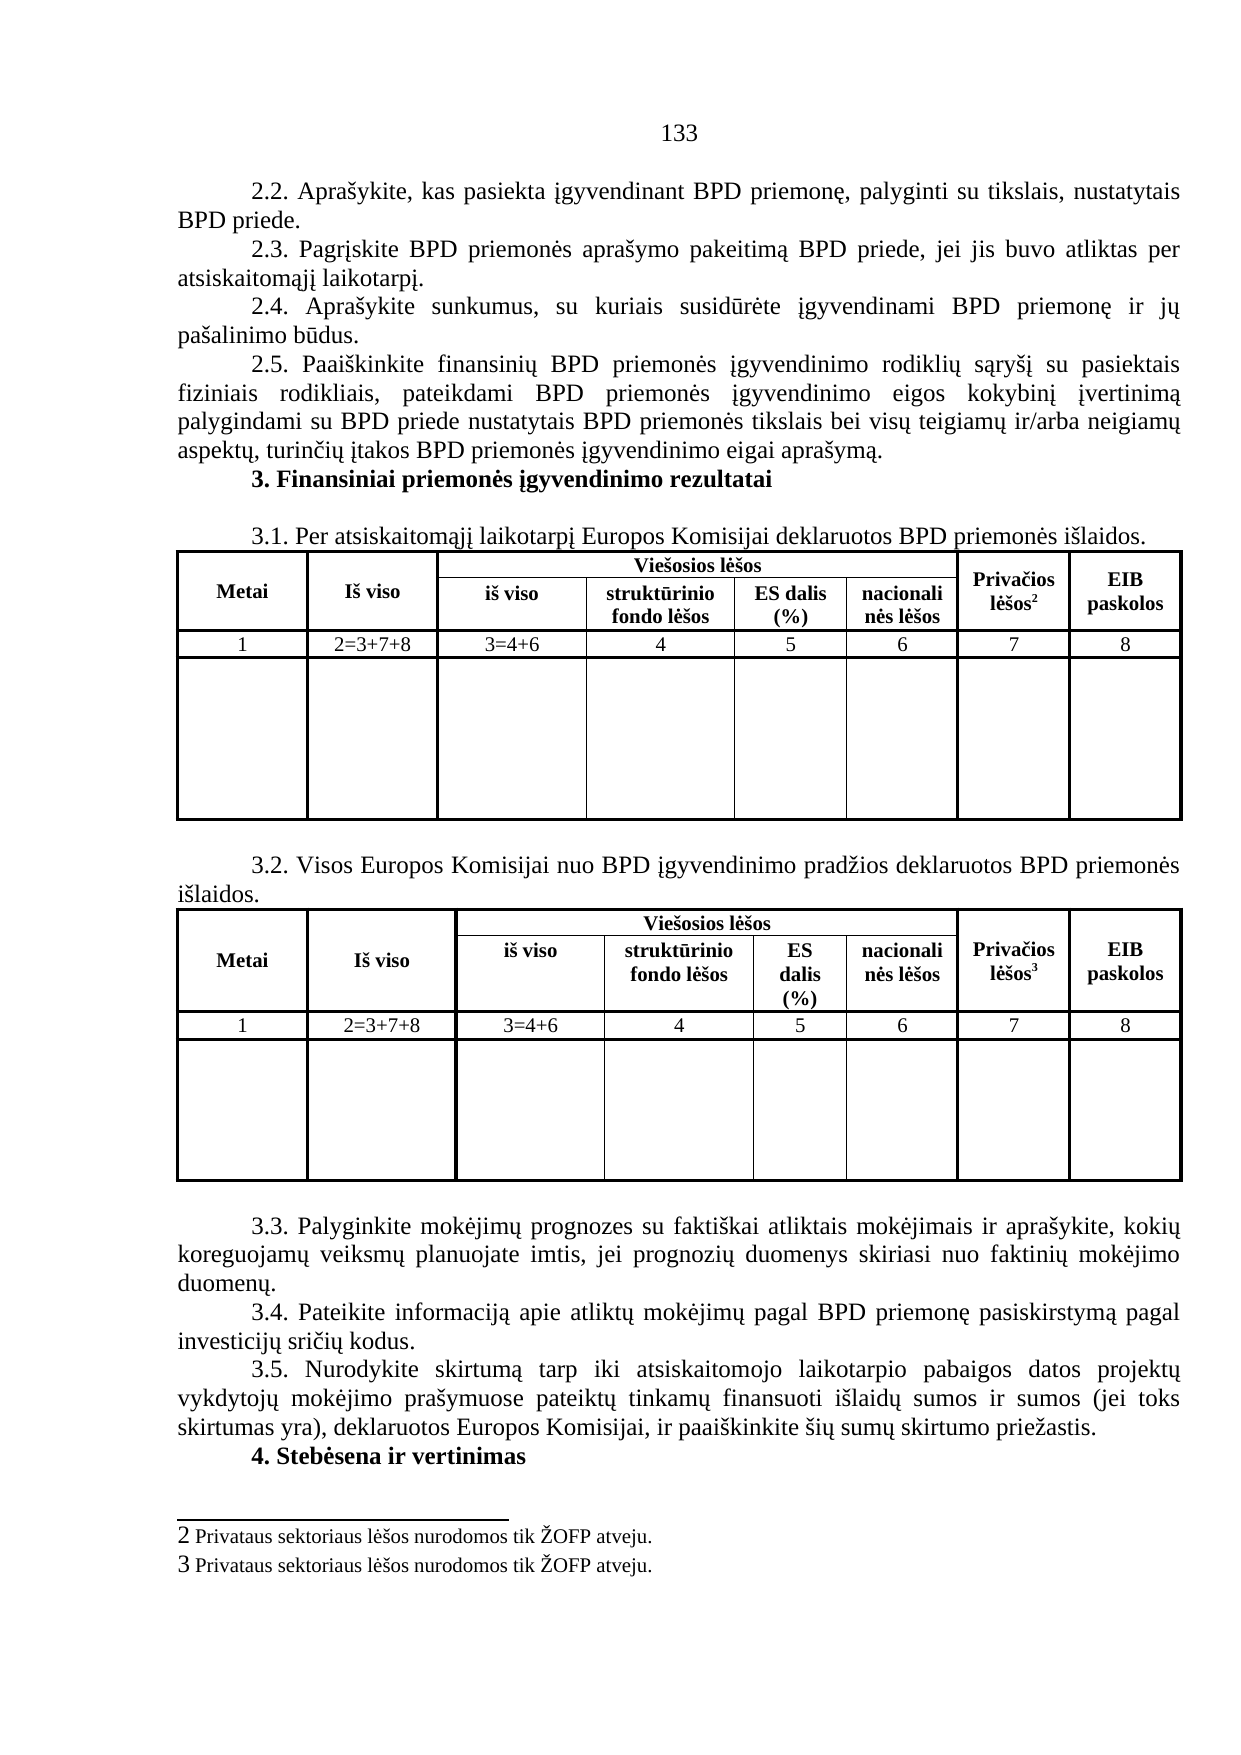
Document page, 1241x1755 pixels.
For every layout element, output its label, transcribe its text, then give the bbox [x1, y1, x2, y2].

table_cell [1071, 1041, 1179, 1179]
table_cell iš viso [439, 578, 586, 628]
table_cell nacionalinės lėšos [847, 936, 956, 1010]
table_cell [458, 1041, 604, 1179]
table_cell [309, 1041, 454, 1179]
table_cell 3=4+6 [458, 1013, 604, 1037]
table_cell ES dalis (%) [754, 936, 846, 1010]
table_cell [179, 1041, 306, 1179]
table_cell struktūrinio fondo lėšos [587, 578, 734, 628]
table_cell 1 [179, 632, 306, 656]
table_header Metai [179, 911, 306, 1010]
table_cell [1071, 659, 1179, 818]
table_cell [847, 659, 956, 818]
table_cell ES dalis (%) [735, 578, 846, 628]
table_cell 6 [847, 632, 956, 656]
text 4. Stebėsena ir vertinimas [177, 1441, 1181, 1469]
table_header Privačios lėšos [959, 553, 1068, 628]
text 2.3. Pagrįskite BPD priemonės aprašymo pakeitimą BPD priede, jei jis buvo atliktas per atsiskaitomąjį laikotarpį. [177, 234, 1181, 291]
table_cell [735, 659, 846, 818]
table_cell 1 [179, 1013, 306, 1037]
text 3.5. Nurodykite skirtumą tarp iki atsiskaitomojo laikotarpio pabaigos datos projektų vykdytojų mokėjimo prašymuose pateiktų tinkamų finansuoti išlaidų sumos ir sumos (jei toks skirtumas yra), deklaruotos Europos Komisijai, ir paaiškinkite šių sumų skirtumo priežastis. [177, 1354, 1181, 1441]
table_cell iš viso [458, 936, 604, 1010]
table_cell 7 [959, 1013, 1068, 1037]
table_cell [959, 1041, 1068, 1179]
table_header EIB paskolos [1071, 911, 1179, 1010]
text 2.5. Paaiškinkite finansinių BPD priemonės įgyvendinimo rodiklių sąryšį su pasiektais fiziniais rodikliais, pateikdami BPD priemonės įgyvendinimo eigos kokybinį įvertinimą palygindami su BPD priede nustatytais BPD priemonės tikslais bei visų teigiamų ir/arba neigiamų aspektų, turinčių įtakos BPD priemonės įgyvendinimo eigai aprašymą. [177, 349, 1181, 464]
table_cell [309, 659, 436, 818]
text 3.2. Visos Europos Komisijai nuo BPD įgyvendinimo pradžios deklaruotos BPD priemonės išlaidos. [177, 850, 1181, 908]
table_cell 2=3+7+8 [309, 632, 436, 656]
text 2.4. Aprašykite sunkumus, su kuriais susidūrėte įgyvendinami BPD priemonę ir jų pašalinimo būdus. [177, 291, 1181, 349]
table_header Viešosios lėšos [458, 911, 956, 935]
table_cell 4 [587, 632, 734, 656]
table_cell [847, 1041, 956, 1179]
table_cell struktūrinio fondo lėšos [605, 936, 753, 1010]
table_header Metai [179, 553, 306, 628]
table_header EIB paskolos [1071, 553, 1179, 628]
table_cell 7 [959, 632, 1068, 656]
table_cell [439, 659, 586, 818]
table_header Viešosios lėšos [439, 553, 956, 577]
table_cell nacionalinės lėšos [847, 578, 956, 628]
text 3.4. Pateikite informaciją apie atliktų mokėjimų pagal BPD priemonę pasiskirstymą pagal investicijų sričių kodus. [177, 1297, 1181, 1354]
table_cell 2=3+7+8 [309, 1013, 454, 1037]
table_header Iš viso [309, 911, 454, 1010]
table_cell [959, 659, 1068, 818]
table_cell 8 [1071, 1013, 1179, 1037]
table_cell [587, 659, 734, 818]
table_cell [754, 1041, 846, 1179]
table_cell [605, 1041, 753, 1179]
text 2.2. Aprašykite, kas pasiekta įgyvendinant BPD priemonę, palyginti su tikslais, nustatytais BPD priede. [177, 176, 1181, 234]
table_header Privačios lėšos [959, 911, 1068, 1010]
table_cell 8 [1071, 632, 1179, 656]
table_header Iš viso [309, 553, 436, 628]
text 3.1. Per atsiskaitomąjį laikotarpį Europos Komisijai deklaruotos BPD priemonės išlaidos. [177, 521, 1181, 550]
text 3.3. Palyginkite mokėjimų prognozes su faktiškai atliktais mokėjimais ir aprašykite, kokių koreguojamų veiksmų planuojate imtis, jei prognozių duomenys skiriasi nuo faktinių mokėjimo duomenų. [177, 1211, 1181, 1297]
table_cell 3=4+6 [439, 632, 586, 656]
text 3. Finansiniai priemonės įgyvendinimo rezultatai [177, 464, 1181, 493]
table_cell 4 [605, 1013, 753, 1037]
table_cell [179, 659, 306, 818]
table_cell 6 [847, 1013, 956, 1037]
table_cell 5 [735, 632, 846, 656]
table_cell 5 [754, 1013, 846, 1037]
